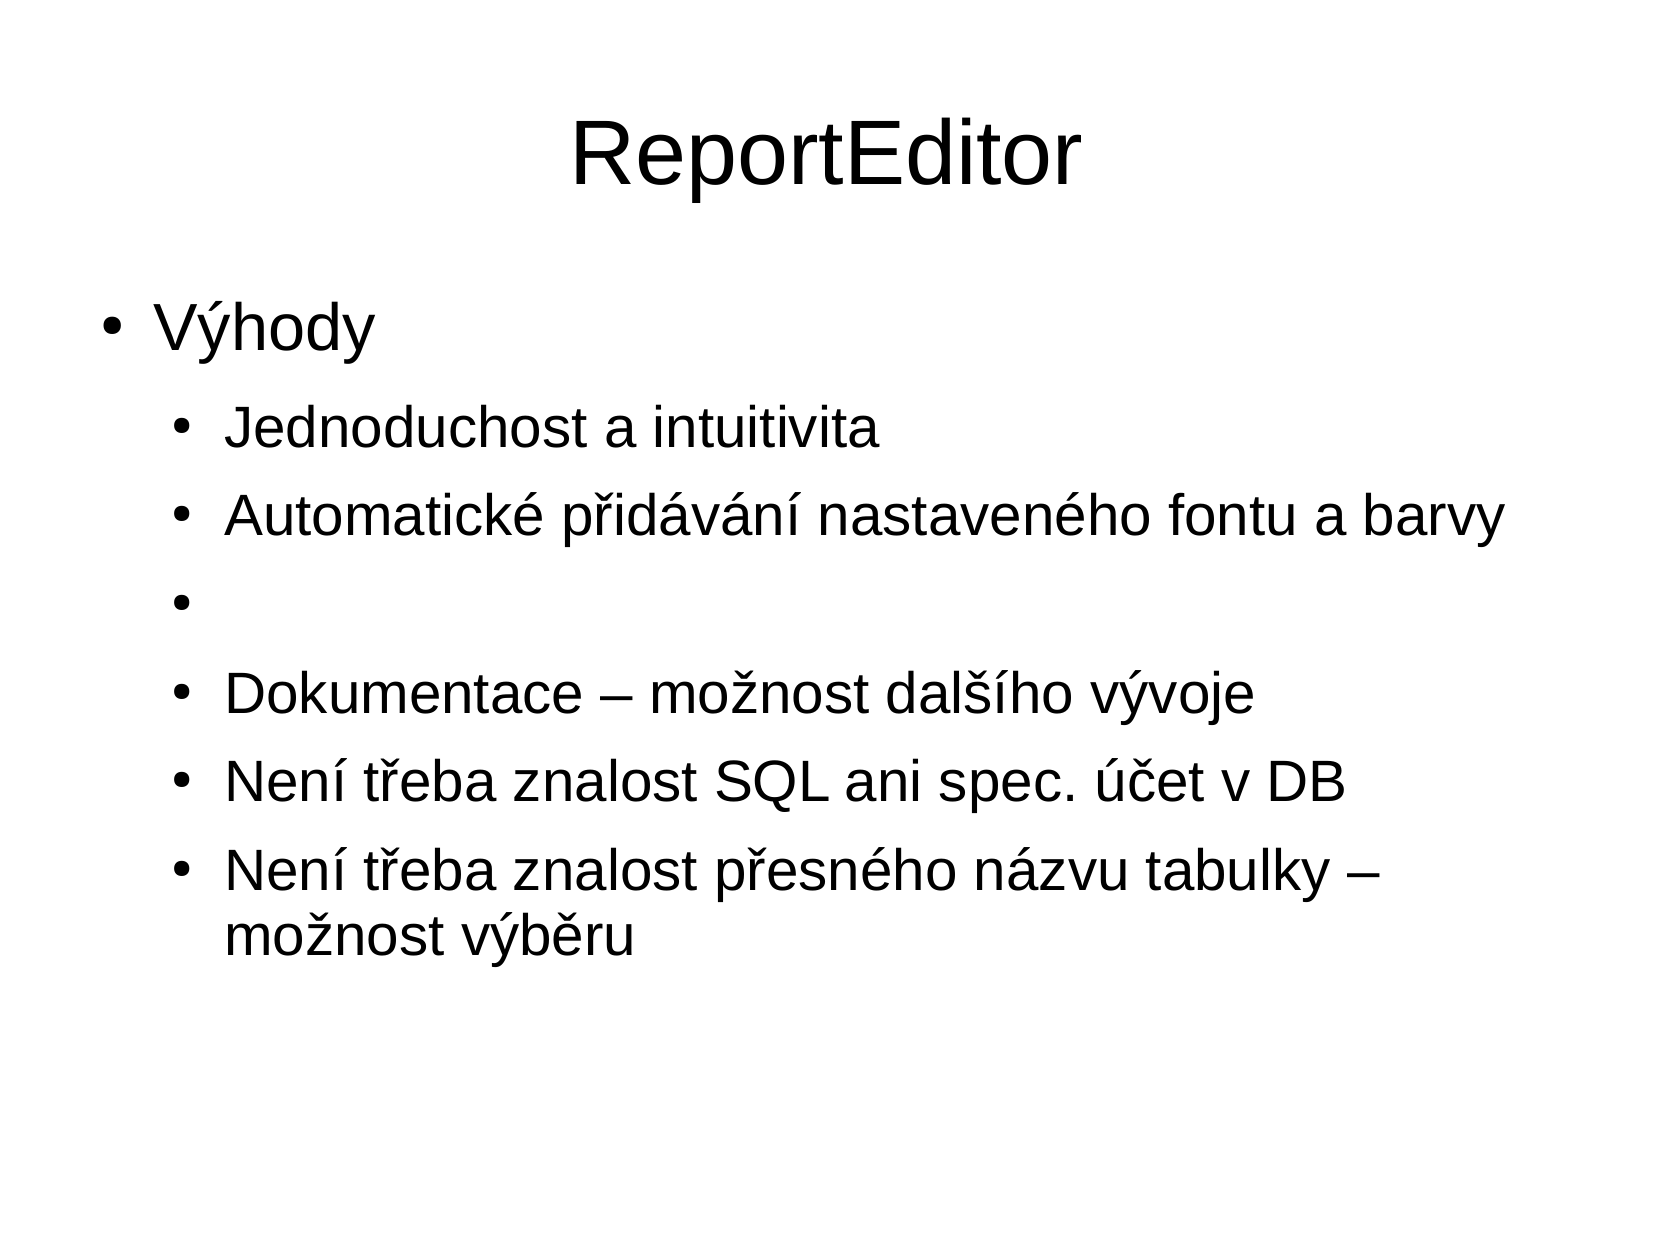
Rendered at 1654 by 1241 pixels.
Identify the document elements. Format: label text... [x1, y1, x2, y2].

list Výhody Jednoduchost a intuitivita Automatické přidávání nastaveného fontu a barvy Dokumentace – možnost dalšího vývoje Není třeba znalost SQL ani spec. účet v DB Není třeba znalost přesného názvu tabulky – možnost výběru [82, 290, 1571, 1109]
title ReportEditor [82, 49, 1571, 257]
